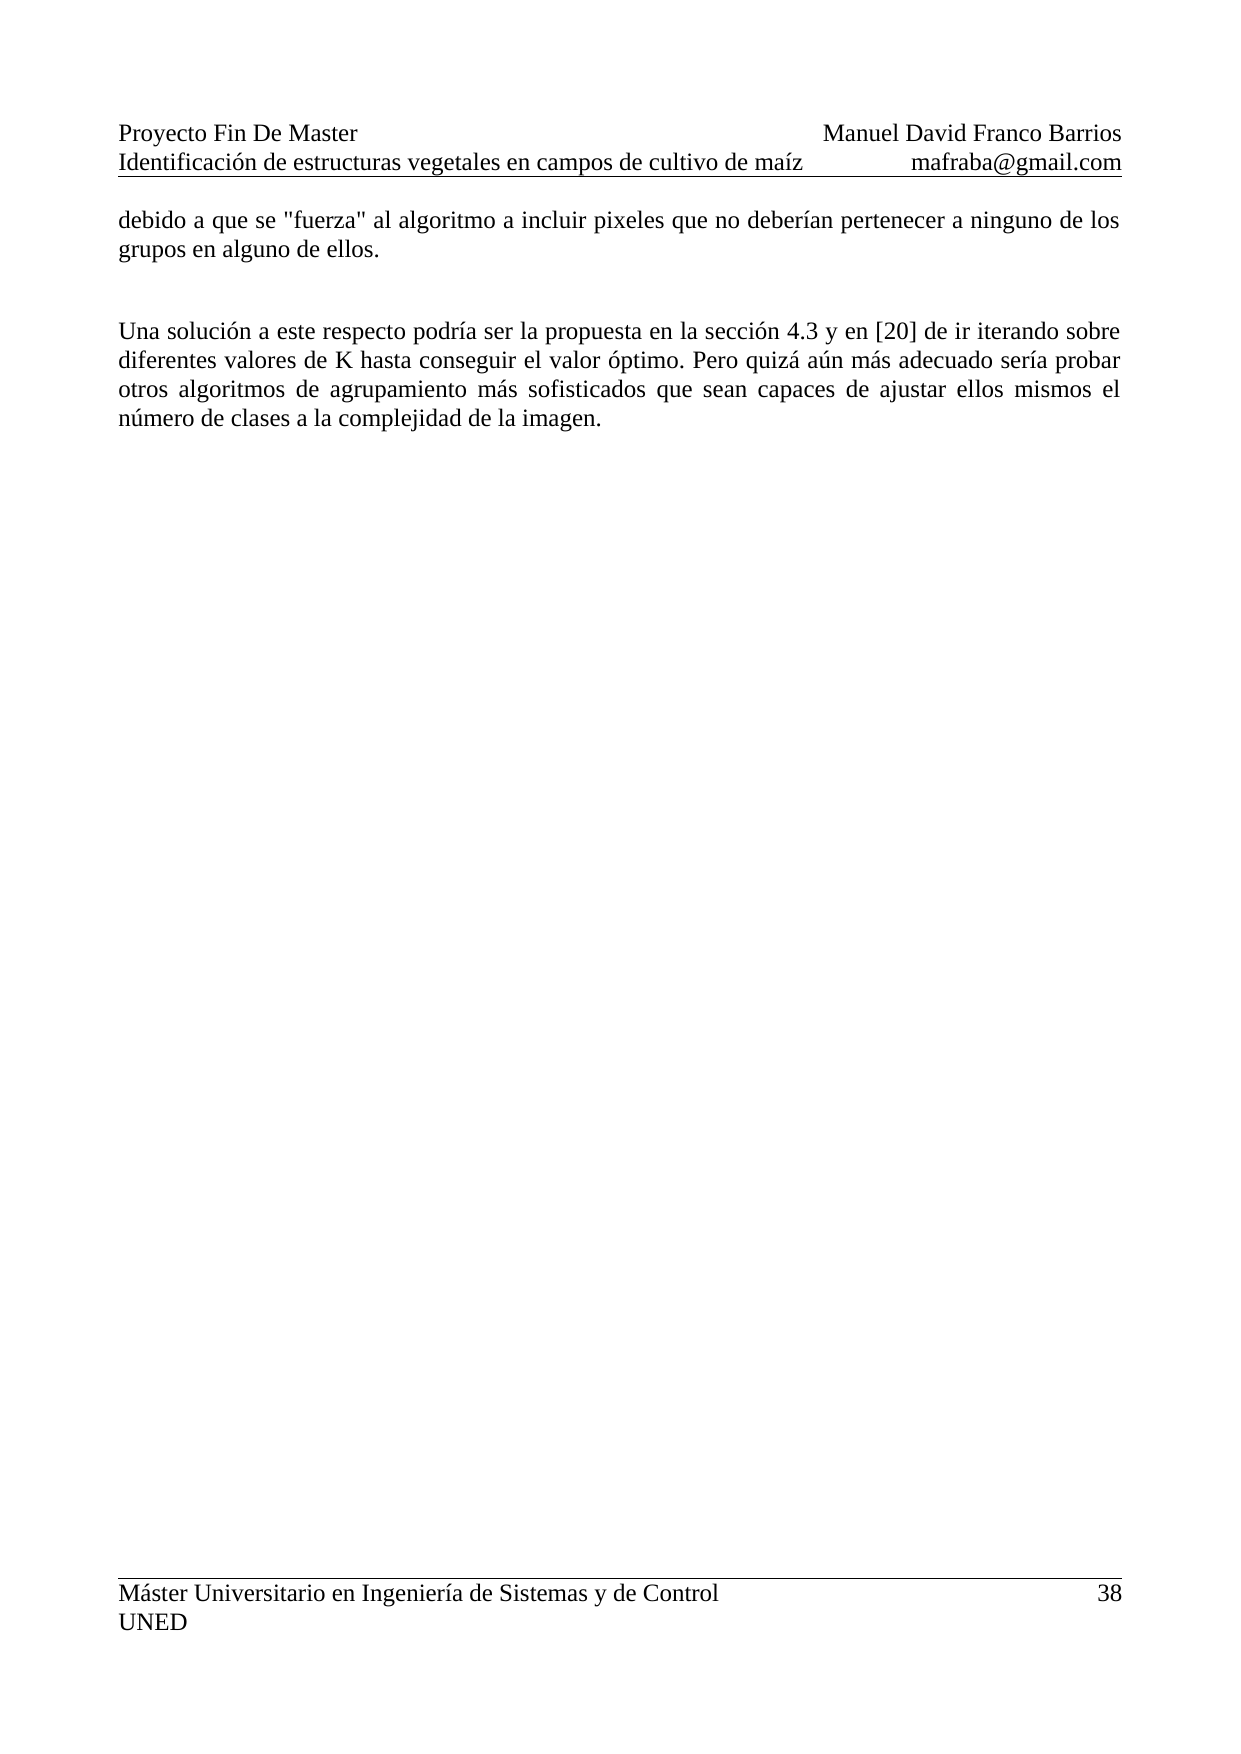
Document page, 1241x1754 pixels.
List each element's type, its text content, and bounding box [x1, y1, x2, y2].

text Una solución a este respecto podría ser la propuesta en la sección 4.3 y en [20] de ir iterando sobre diferentes valores de K hasta conseguir el valor óptimo. Pero quizá aún más adecuado sería probar otros algoritmos de agrupamiento más sofisticados que sean capaces de ajustar ellos mismos el número de clases a la complejidad de la imagen. [118, 316, 1122, 431]
text debido a que se "fuerza" al algoritmo a incluir pixeles que no deberían pertenecer a ninguno de los grupos en alguno de ellos. [118, 205, 1122, 263]
